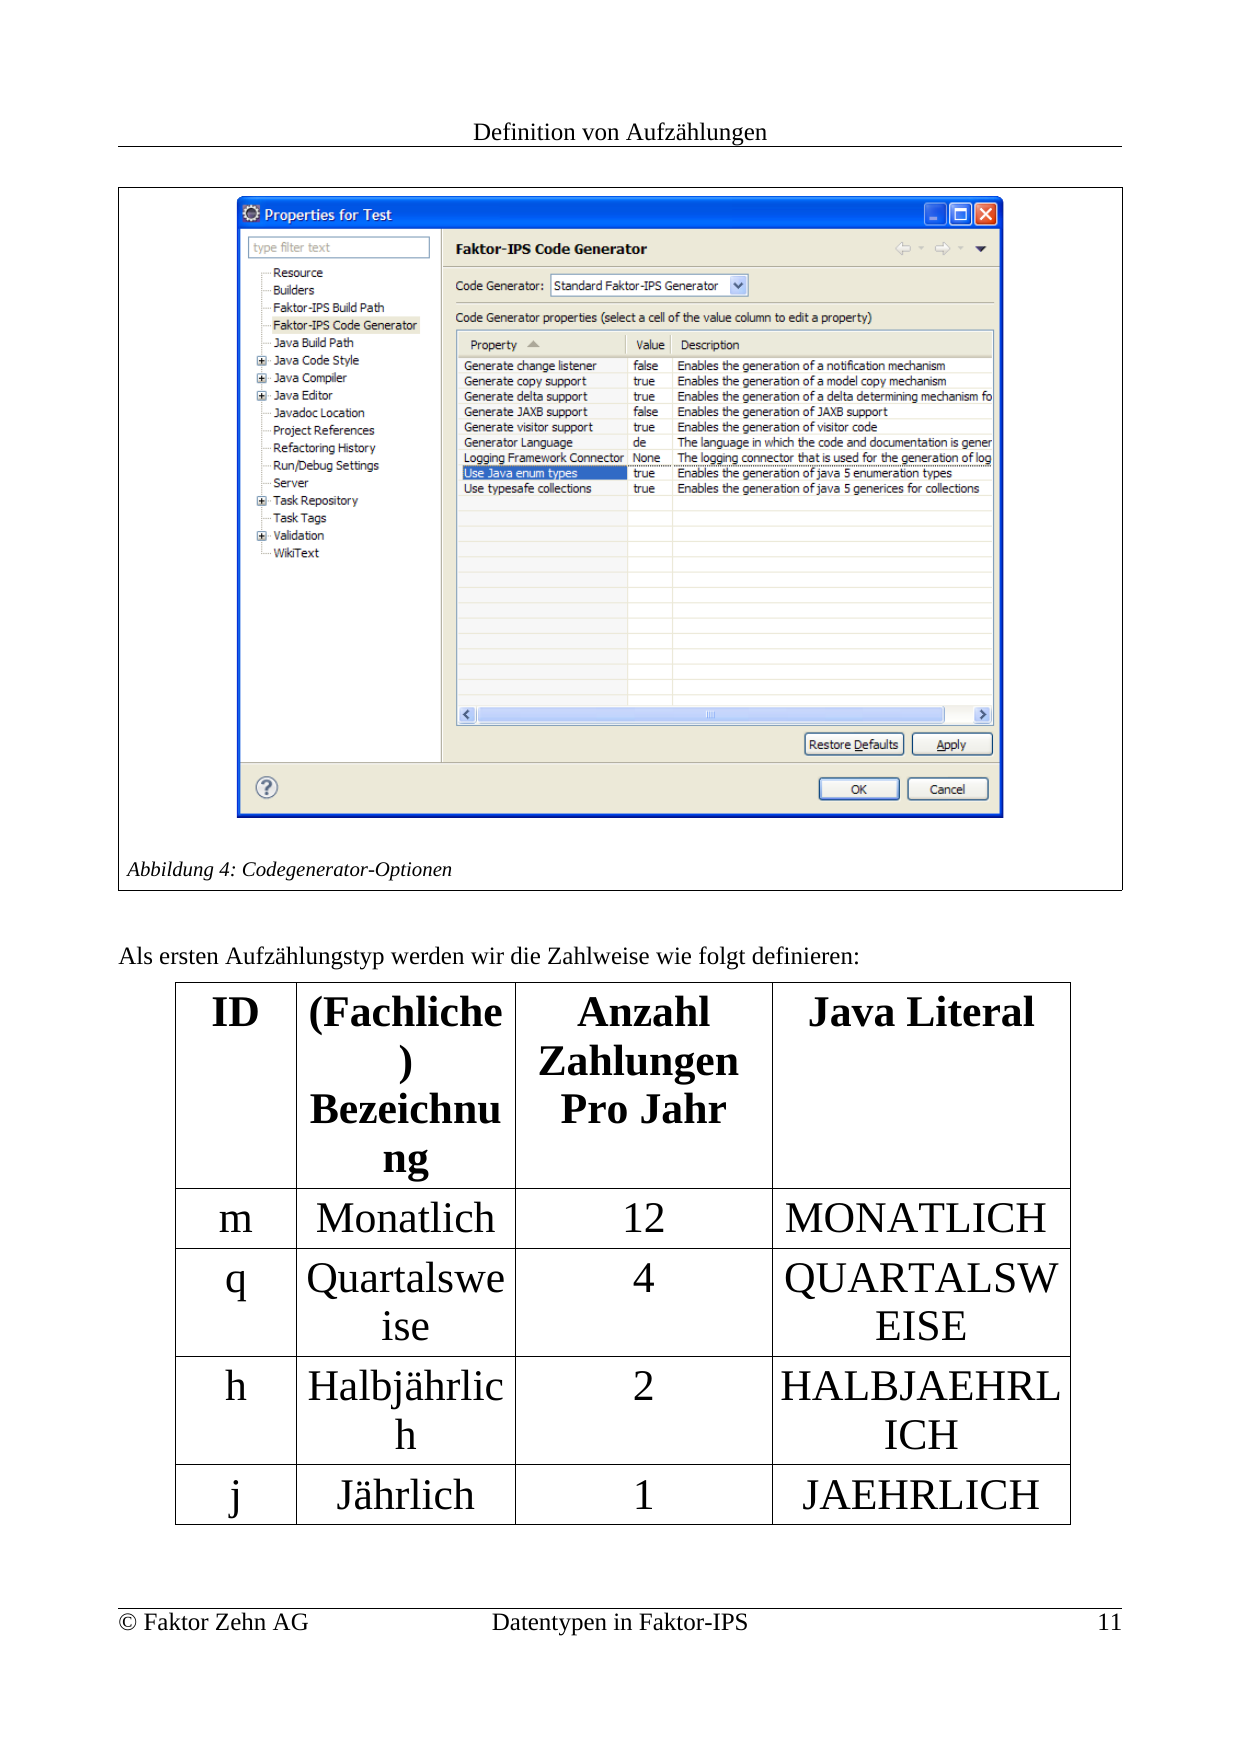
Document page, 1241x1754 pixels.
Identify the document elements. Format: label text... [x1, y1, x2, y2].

table_cell QUARTALSWEISE [773, 1249, 1070, 1356]
table_cell MONATLICH [773, 1189, 1070, 1247]
table_header ID [176, 983, 296, 1187]
table_cell 4 [516, 1249, 772, 1356]
table_cell 2 [516, 1357, 772, 1464]
picture [236, 196, 1004, 818]
table_cell Jährlich [297, 1465, 515, 1524]
table_header (Fachliche) Bezeichnung [297, 983, 515, 1187]
table_header Java Literal [773, 983, 1070, 1187]
table_cell 12 [516, 1189, 772, 1247]
table_cell Quartalsweise [297, 1249, 515, 1356]
table_cell m [176, 1189, 296, 1247]
table_cell Monatlich [297, 1189, 515, 1247]
table_cell q [176, 1249, 296, 1356]
table_cell h [176, 1357, 296, 1464]
table_cell HALBJAEHRLICH [773, 1357, 1070, 1464]
text Abbildung 4: Codegenerator-Optionen [127, 858, 1113, 881]
table_cell Halbjährlich [297, 1357, 515, 1464]
table_cell 1 [516, 1465, 772, 1524]
table_cell j [176, 1465, 296, 1524]
table_cell JAEHRLICH [773, 1465, 1070, 1524]
table_header Anzahl Zahlungen Pro Jahr [516, 983, 772, 1187]
text Als ersten Aufzählungstyp werden wir die Zahlweise wie folgt definieren: [118, 942, 1122, 969]
